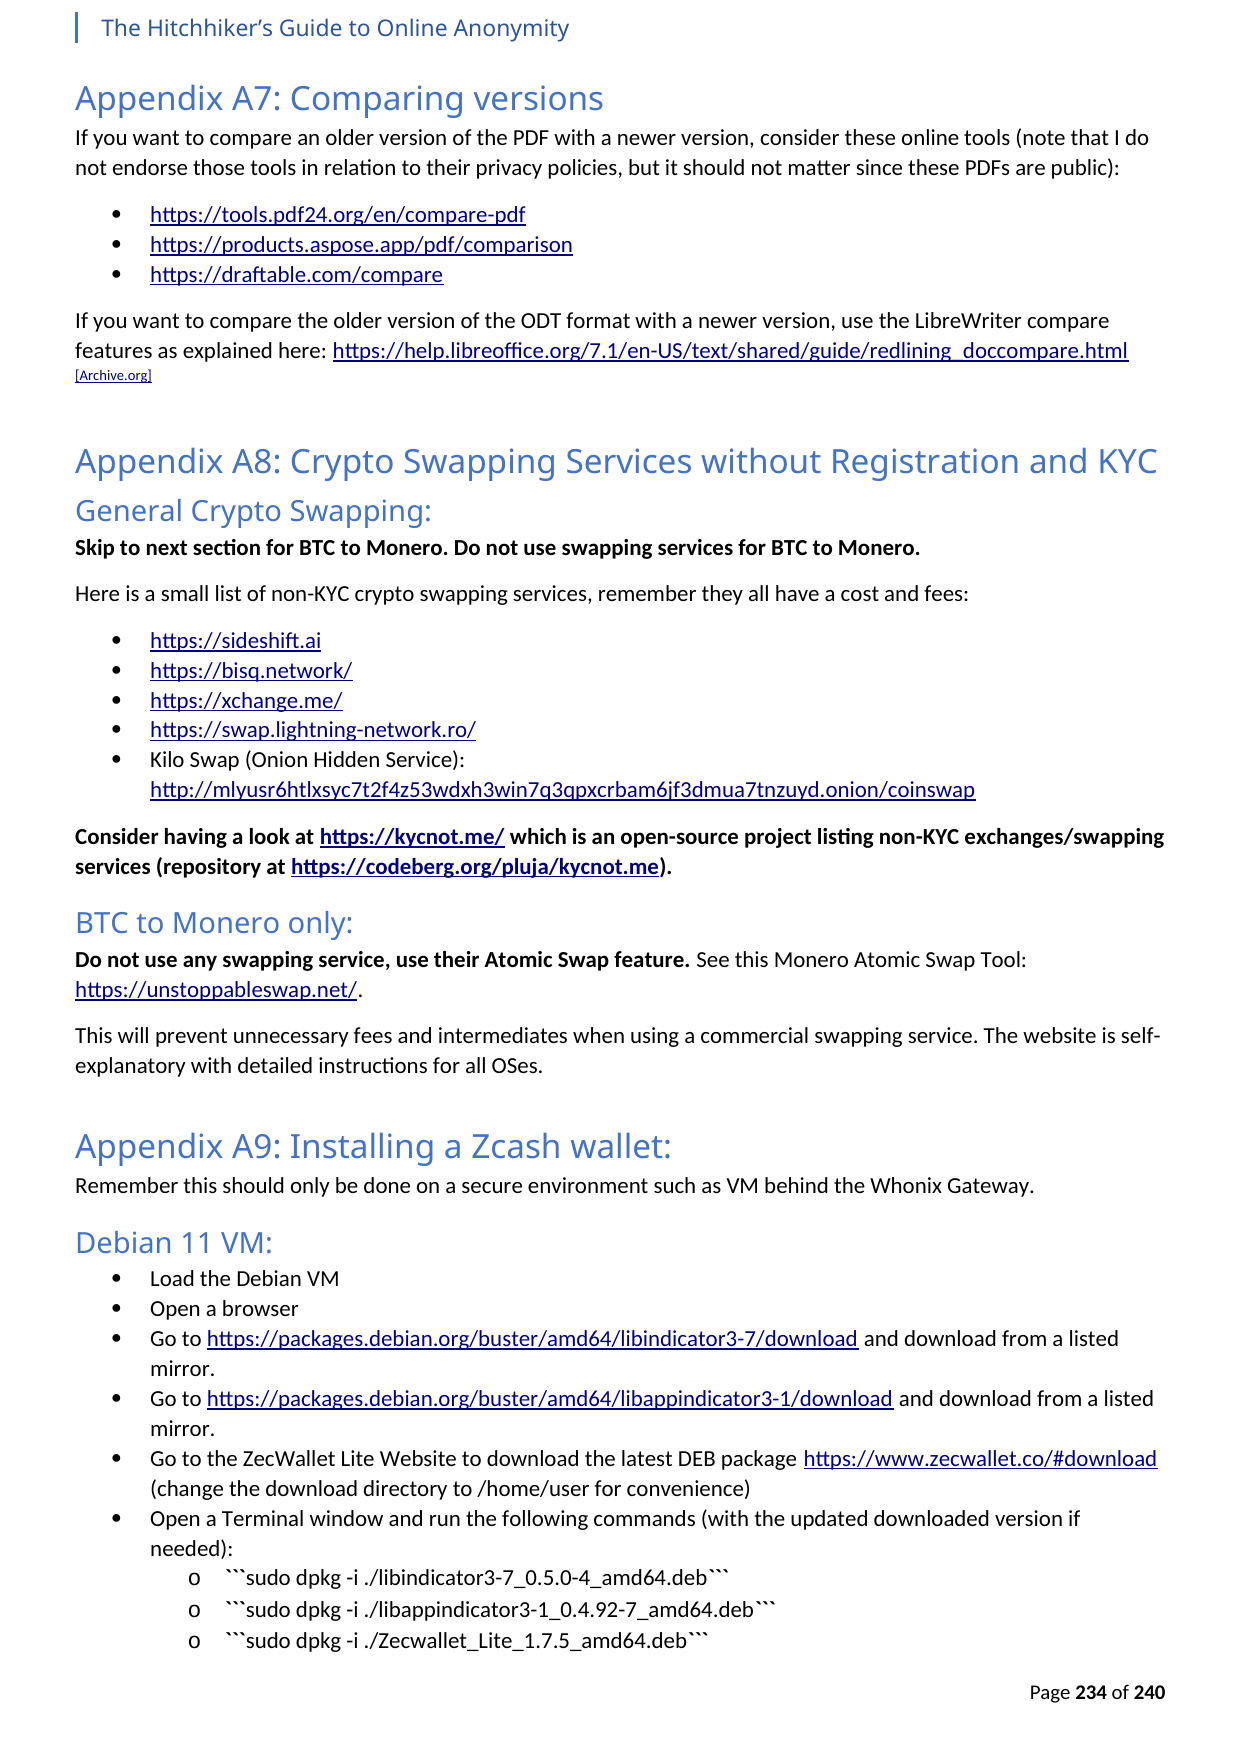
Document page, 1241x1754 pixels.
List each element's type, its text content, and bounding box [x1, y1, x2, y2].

list https://swap.lightning-network.ro/ [112, 716, 1165, 744]
list ```sudo dpkg -i ./libindicator3-7_0.5.0-4_amd64.deb``` [187, 1563, 1165, 1593]
text If you want to compare the older version of the ODT format with a newer version, use the LibreWriter compare features as explained here: https://help.libreoffice.org/7.1/en-US/text/shared/guide/redlining_doccompare.html [Archive.org] [75, 306, 1165, 394]
text Consider having a look at https://kycnot.me/ which is an open-source project listing non-KYC exchanges/swapping services (repository at https://codeberg.org/pluja/kycnot.me). [75, 822, 1165, 880]
list https://products.aspose.app/pdf/comparison [112, 230, 1165, 258]
list https://draftable.com/compare [112, 260, 1165, 288]
list https://sideshift.ai [112, 626, 1165, 654]
list https://xchange.me/ [112, 686, 1165, 714]
list ```sudo dpkg -i ./libappindicator3-1_0.4.92-7_amd64.deb``` [187, 1595, 1165, 1624]
text If you want to compare an older version of the PDF with a newer version, consider these online tools (note that I do not endorse those tools in relation to their privacy policies, but it should not matter since these PDFs are public): [75, 123, 1165, 181]
list Kilo Swap (Onion Hidden Service): http://mlyusr6htlxsyc7t2f4z53wdxh3win7q3qpxcrbam6jf3dmua7tnzuyd.onion/coinswap [112, 746, 1165, 803]
list Go to https://packages.debian.org/buster/amd64/libindicator3-7/download and download from a listed mirror. [112, 1324, 1165, 1382]
list https://tools.pdf24.org/en/compare-pdf [112, 200, 1165, 228]
list Open a browser [112, 1294, 1165, 1322]
text Skip to next section for BTC to Monero. Do not use swapping services for BTC to Monero. [75, 533, 1165, 561]
subtitle Appendix A8: Crypto Swapping Services without Registration and KYC [75, 438, 1165, 483]
text This will prevent unnecessary fees and intermediates when using a commercial swapping service. The website is self-explanatory with detailed instructions for all OSes. [75, 1021, 1165, 1079]
subtitle Appendix A7: Comparing versions [75, 75, 1165, 120]
list Load the Debian VM [112, 1264, 1165, 1293]
list ```sudo dpkg -i ./Zecwallet_Lite_1.7.5_amd64.deb``` [187, 1626, 1165, 1655]
list Open a Terminal window and run the following commands (with the updated downloaded version if needed): [112, 1504, 1165, 1562]
subtitle General Crypto Swapping: [75, 490, 1165, 530]
subtitle BTC to Monero only: [75, 903, 1165, 942]
subtitle Debian 11 VM: [75, 1222, 1165, 1262]
list https://bisq.network/ [112, 656, 1165, 684]
text Do not use any swapping service, use their Atomic Swap feature. See this Monero Atomic Swap Tool: https://unstoppableswap.net/. [75, 945, 1165, 1003]
subtitle Appendix A9: Installing a Zcash wallet: [75, 1123, 1165, 1168]
text Remember this should only be done on a secure environment such as VM behind the Whonix Gateway. [75, 1171, 1165, 1199]
list Go to the ZecWallet Lite Website to download the latest DEB package https://www.zecwallet.co/#download (change the download directory to /home/user for convenience) [112, 1444, 1165, 1502]
text Here is a small list of non-KYC crypto swapping services, remember they all have a cost and fees: [75, 579, 1165, 607]
list Go to https://packages.debian.org/buster/amd64/libappindicator3-1/download and download from a listed mirror. [112, 1384, 1165, 1442]
